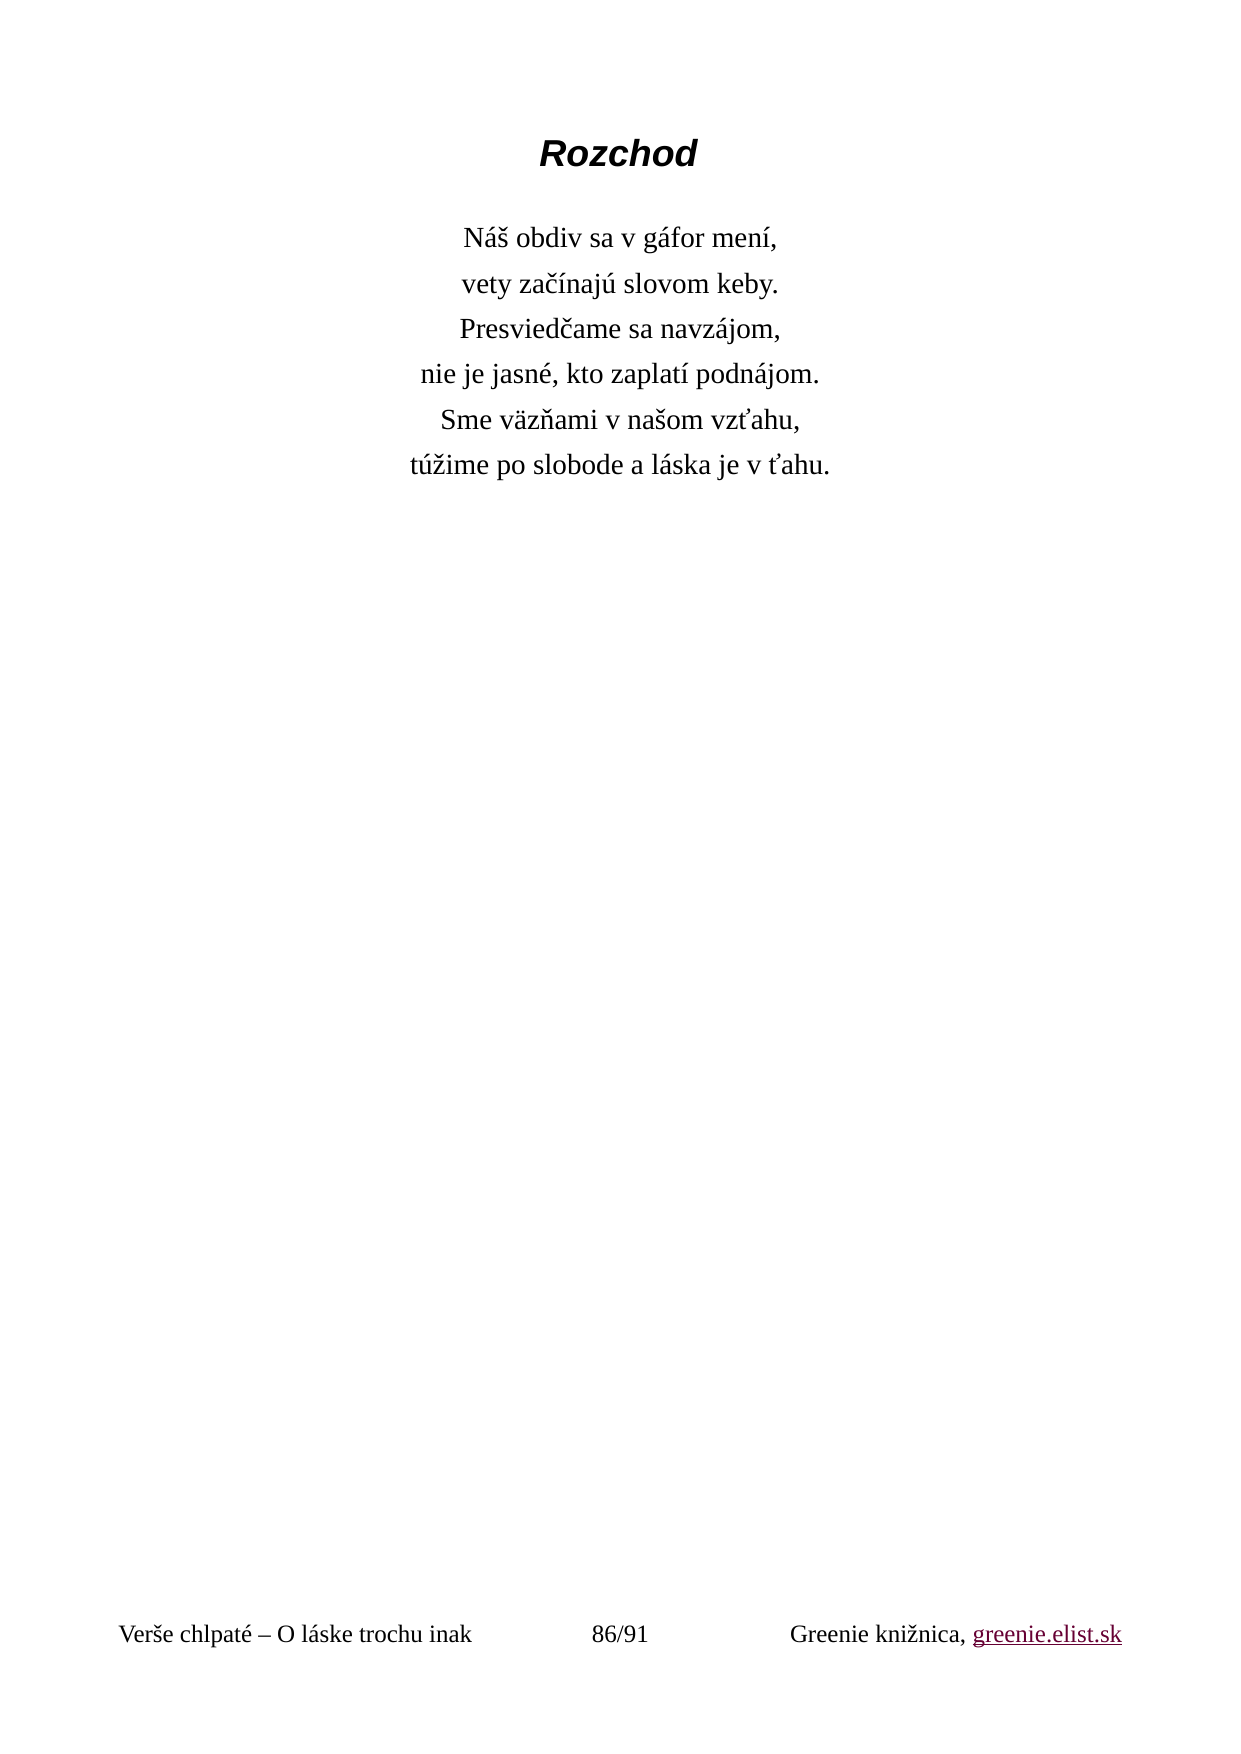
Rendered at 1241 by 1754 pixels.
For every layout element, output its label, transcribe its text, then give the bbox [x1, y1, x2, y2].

text vety začínajú slovom keby. [106, 266, 1134, 299]
text Náš obdiv sa v gáfor mení, [106, 221, 1134, 254]
text nie je jasné, kto zaplatí podnájom. [106, 356, 1134, 390]
text Sme väzňami v našom vzťahu, [106, 402, 1134, 435]
subtitle Rozchod [106, 131, 1134, 174]
text túžime po slobode a láska je v ťahu. [106, 447, 1134, 481]
text Presviedčame sa navzájom, [106, 311, 1134, 345]
